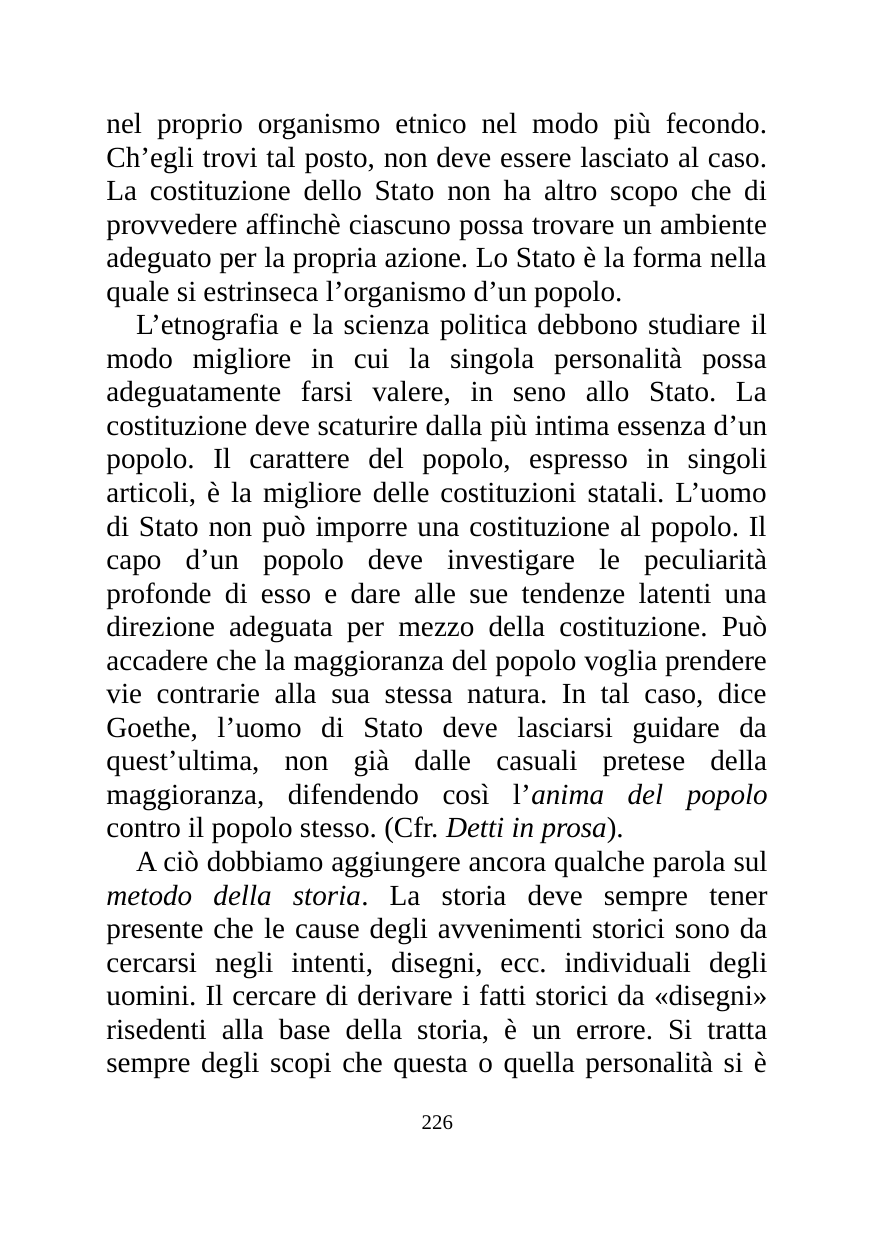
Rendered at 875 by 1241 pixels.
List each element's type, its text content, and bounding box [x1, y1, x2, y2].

text A ciò dobbiamo aggiungere ancora qualche parola sul metodo della storia. La storia deve sempre tener presente che le cause degli avvenimenti storici sono da cercarsi negli intenti, disegni, ecc. individuali degli uomini. Il cercare di derivare i fatti storici da «disegni» risedenti alla base della storia, è un errore. Si tratta sempre degli scopi che questa o quella personalità si è [106, 844, 768, 1079]
text L’etnografia e la scienza politica debbono studiare il modo migliore in cui la singola personalità possa adeguatamente farsi valere, in seno allo Stato. La costituzione deve scaturire dalla più intima essenza d’un popolo. Il carattere del popolo, espresso in singoli articoli, è la migliore delle costituzioni statali. L’uomo di Stato non può imporre una costituzione al popolo. Il capo d’un popolo deve investigare le peculiarità profonde di esso e dare alle sue tendenze latenti una direzione adeguata per mezzo della costituzione. Può accadere che la maggioranza del popolo voglia prendere vie contrarie alla sua stessa natura. In tal caso, dice Goethe, l’uomo di Stato deve lasciarsi guidare da quest’ultima, non già dalle casuali pretese della maggioranza, difendendo così l’anima del popolo contro il popolo stesso. (Cfr. Detti in prosa). [106, 307, 768, 844]
text nel proprio organismo etnico nel modo più fecondo. Ch’egli trovi tal posto, non deve essere lasciato al caso. La costituzione dello Stato non ha altro scopo che di provvedere affinchè ciascuno possa trovare un ambiente adeguato per la propria azione. Lo Stato è la forma nella quale si estrinseca l’organismo d’un popolo. [106, 106, 768, 307]
